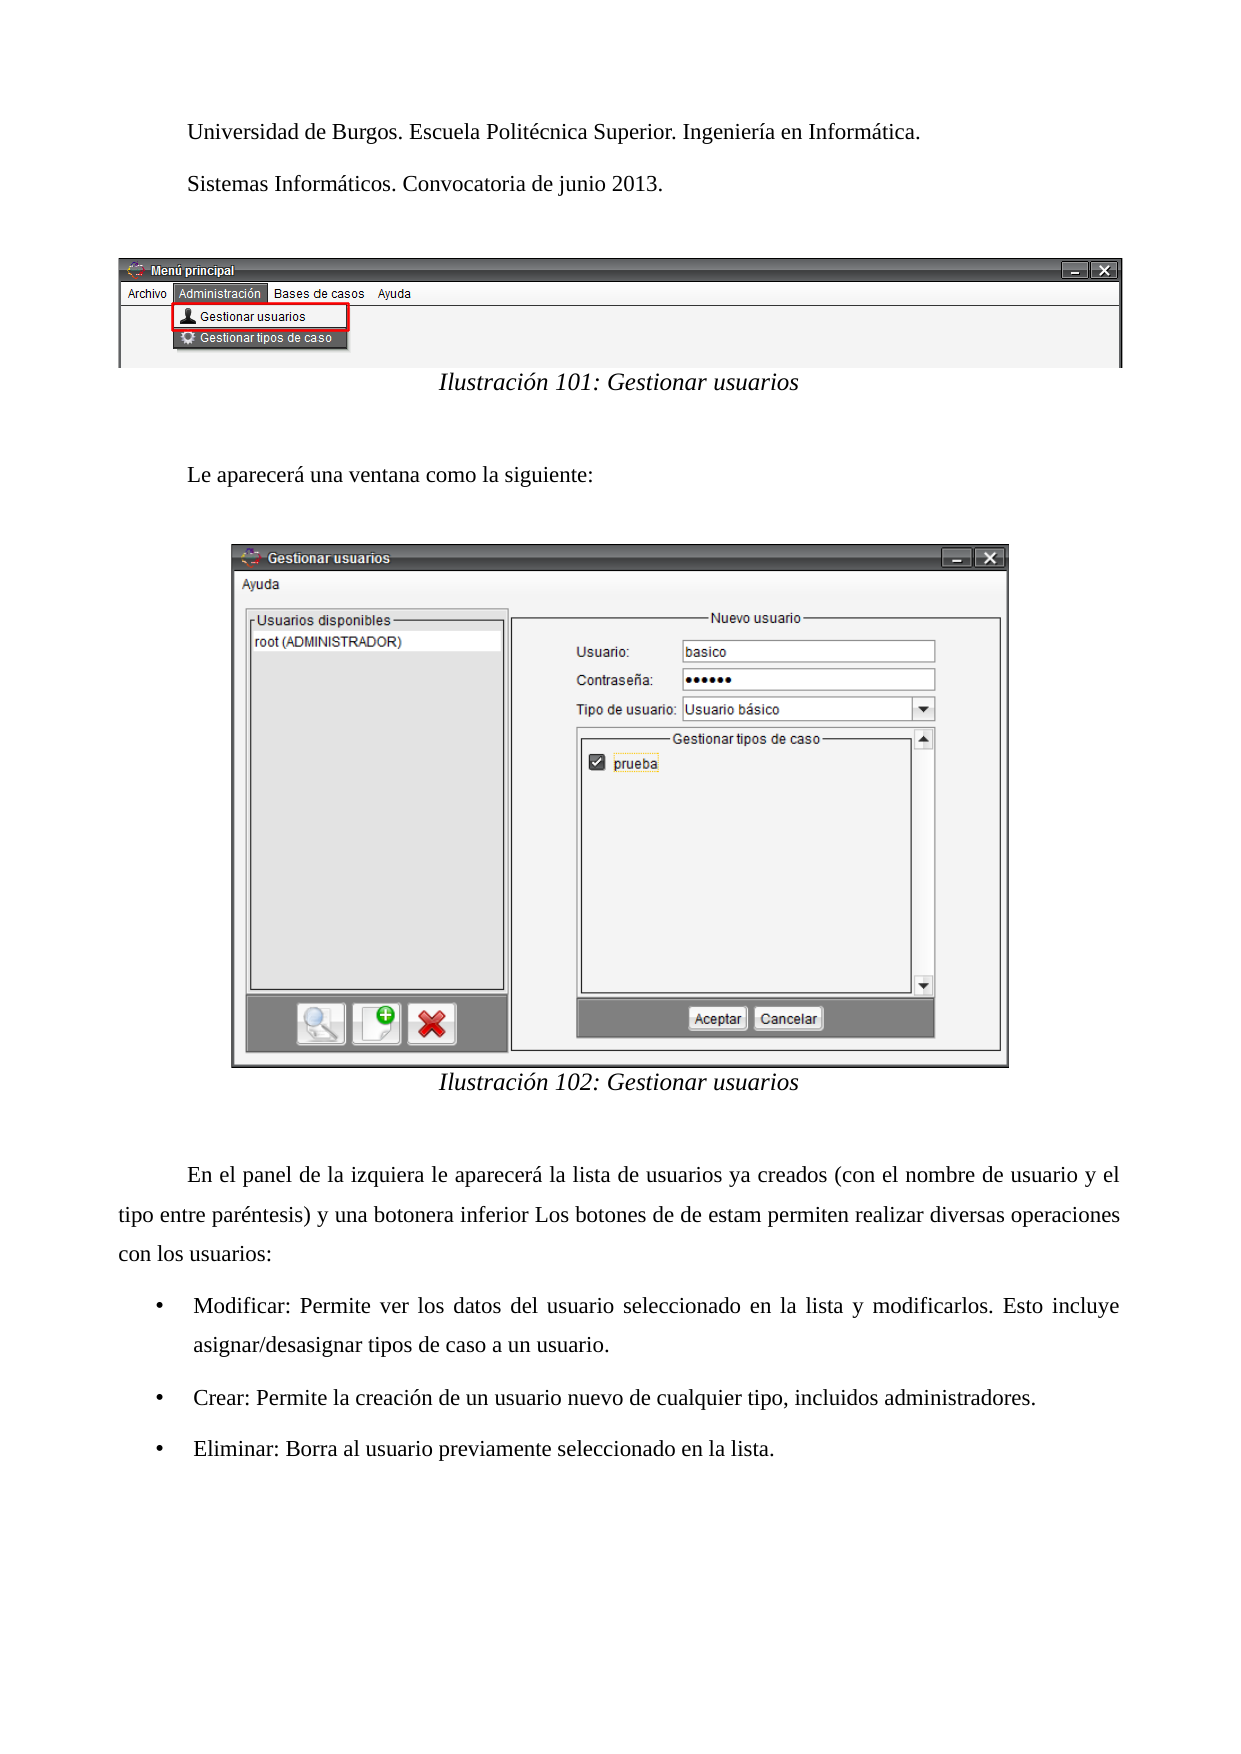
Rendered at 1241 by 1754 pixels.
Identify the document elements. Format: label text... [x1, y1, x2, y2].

list Modificar: Permite ver los datos del usuario seleccionado en la lista y modificarlos. Esto incluye asignar/desasignar tipos de caso a un usuario. [156, 1292, 1122, 1358]
picture [231, 544, 1009, 1068]
text Ilustración 101: Gestionar usuarios [118, 368, 1122, 396]
list Eliminar: Borra al usuario previamente seleccionado en la lista. [156, 1436, 1122, 1462]
text Le aparecerá una ventana como la siguiente: [118, 461, 1122, 488]
text En el panel de la izquiera le aparecerá la lista de usuarios ya creados (con el nombre de usuario y el tipo entre paréntesis) y una botonera inferior Los botones de de estam permiten realizar diversas operaciones con los usuarios: [118, 1161, 1122, 1266]
text Ilustración 102: Gestionar usuarios [231, 1068, 1009, 1096]
list Crear: Permite la creación de un usuario nuevo de cualquier tipo, incluidos administradores. [156, 1383, 1122, 1410]
